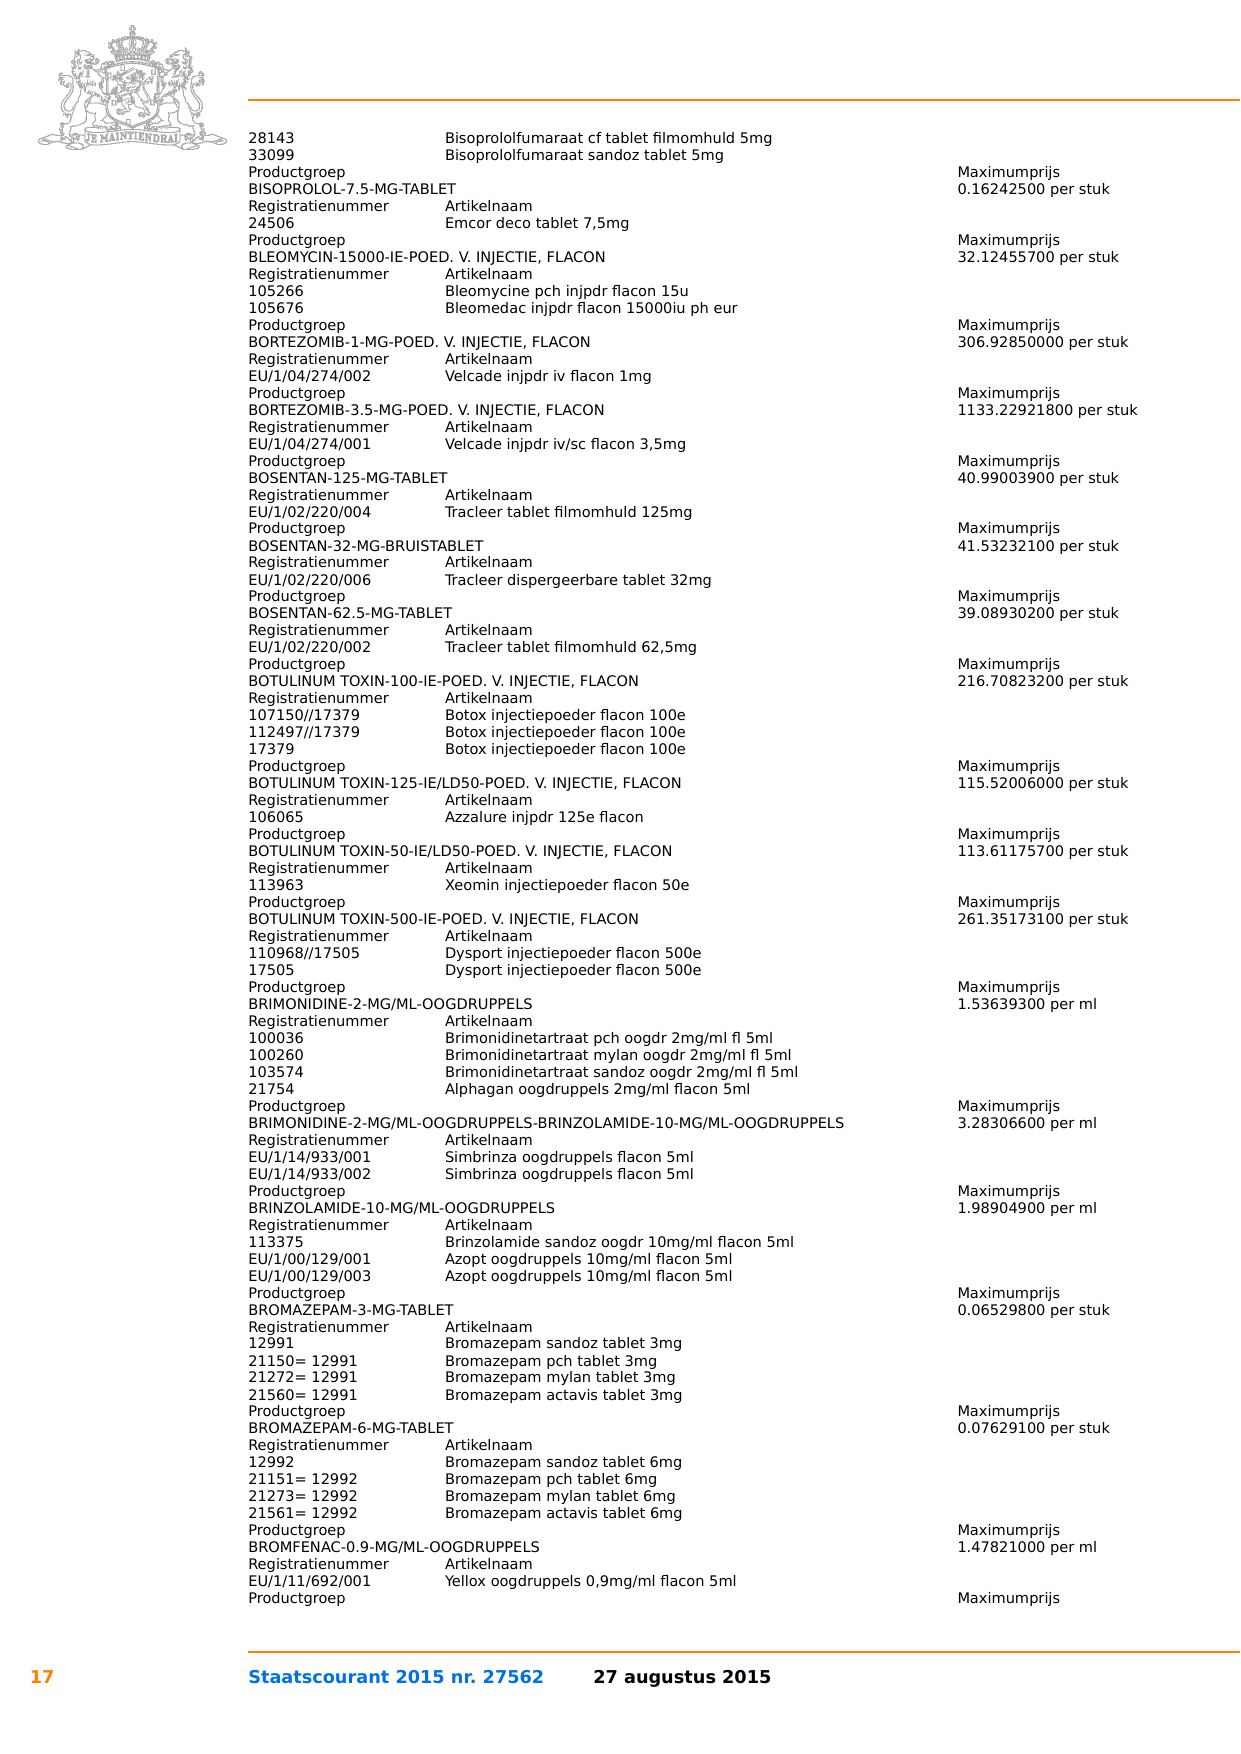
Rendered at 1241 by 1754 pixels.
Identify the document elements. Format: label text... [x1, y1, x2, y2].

table_cell [951, 147, 1163, 164]
table_cell [951, 1556, 1163, 1573]
table_cell Maximumprijs [951, 520, 1163, 537]
table_cell [439, 232, 951, 249]
table_cell [951, 1268, 1163, 1284]
table_cell Brimonidinetartraat sandoz oogdr 2mg/ml fl 5ml [439, 1064, 951, 1081]
table_cell Productgroep [248, 1522, 439, 1539]
table_cell Artikelnaam [439, 1437, 951, 1454]
table_cell EU/1/02/220/006 [248, 571, 439, 588]
table_cell Registratienummer [248, 1132, 439, 1149]
table_cell [951, 1013, 1163, 1030]
table_cell BROMFENAC-0.9-MG/ML-OOGDRUPPELS [248, 1539, 951, 1556]
table_cell Productgroep [248, 894, 439, 911]
table_cell BRIMONIDINE-2-MG/ML-OOGDRUPPELS-BRINZOLAMIDE-10-MG/ML-OOGDRUPPELS [248, 1115, 951, 1132]
table_cell EU/1/04/274/001 [248, 436, 439, 452]
table_cell 103574 [248, 1064, 439, 1081]
table_cell Productgroep [248, 1098, 439, 1115]
table_cell Bleomycine pch injpdr flacon 15u [439, 283, 951, 300]
table_cell Yellox oogdruppels 0,9mg/ml flacon 5ml [439, 1573, 951, 1590]
table_cell Artikelnaam [439, 1132, 951, 1149]
table_cell Artikelnaam [439, 928, 951, 945]
table_cell 1133.22921800 per stuk [951, 402, 1163, 418]
table_cell 32.12455700 per stuk [951, 249, 1163, 266]
table_cell 21754 [248, 1081, 439, 1098]
table_cell [951, 1386, 1163, 1403]
table_cell [439, 1183, 951, 1199]
table_cell Artikelnaam [439, 351, 951, 368]
table_cell [951, 792, 1163, 809]
table_cell 21273= 12992 [248, 1488, 439, 1505]
table_cell [951, 877, 1163, 894]
table_cell BRIMONIDINE-2-MG/ML-OOGDRUPPELS [248, 996, 951, 1013]
table_cell Artikelnaam [439, 554, 951, 571]
table_cell Productgroep [248, 1590, 439, 1607]
table_cell Bromazepam pch tablet 6mg [439, 1471, 951, 1488]
table_cell [951, 639, 1163, 656]
table_cell [951, 1030, 1163, 1047]
table_cell [951, 1251, 1163, 1267]
table_cell 113.61175700 per stuk [951, 843, 1163, 860]
table_cell BLEOMYCIN-15000-IE-POED. V. INJECTIE, FLACON [248, 249, 951, 266]
table_cell Maximumprijs [951, 979, 1163, 996]
table_cell 0.06529800 per stuk [951, 1301, 1163, 1318]
table_cell [951, 1217, 1163, 1233]
table_cell BOSENTAN-62.5-MG-TABLET [248, 605, 951, 622]
table_cell 3.28306600 per ml [951, 1115, 1163, 1132]
table_cell Artikelnaam [439, 860, 951, 877]
table_cell 112497//17379 [248, 724, 439, 741]
table_cell Brimonidinetartraat mylan oogdr 2mg/ml fl 5ml [439, 1047, 951, 1064]
table_cell BRINZOLAMIDE-10-MG/ML-OOGDRUPPELS [248, 1200, 951, 1217]
table_cell Botox injectiepoeder flacon 100e [439, 724, 951, 741]
table_cell [439, 385, 951, 402]
table_cell [951, 1488, 1163, 1505]
table_cell [951, 945, 1163, 962]
table_cell Registratienummer [248, 266, 439, 283]
table_cell Productgroep [248, 232, 439, 249]
table_cell [951, 1166, 1163, 1183]
table_cell 1.98904900 per ml [951, 1200, 1163, 1217]
table_cell Azzalure injpdr 125e flacon [439, 809, 951, 826]
table_cell Brinzolamide sandoz oogdr 10mg/ml flacon 5ml [439, 1234, 951, 1251]
table_cell 17505 [248, 962, 439, 979]
table_cell Artikelnaam [439, 419, 951, 436]
table_cell Bromazepam pch tablet 3mg [439, 1353, 951, 1369]
table_cell Maximumprijs [951, 1098, 1163, 1115]
table_cell BOSENTAN-125-MG-TABLET [248, 470, 951, 486]
table_cell [951, 436, 1163, 452]
table_cell [951, 215, 1163, 232]
table_cell Tracleer dispergeerbare tablet 32mg [439, 571, 951, 588]
table_cell 28143 [248, 130, 439, 147]
table_cell Xeomin injectiepoeder flacon 50e [439, 877, 951, 894]
table_cell Maximumprijs [951, 1522, 1163, 1539]
table_cell Bisoprololfumaraat cf tablet filmomhuld 5mg [439, 130, 951, 147]
table_cell [951, 690, 1163, 707]
table_cell Registratienummer [248, 622, 439, 639]
table_cell Productgroep [248, 453, 439, 469]
table_cell Registratienummer [248, 928, 439, 945]
table_cell Artikelnaam [439, 198, 951, 215]
table_cell [951, 724, 1163, 741]
table_cell Registratienummer [248, 486, 439, 503]
table_cell [439, 164, 951, 181]
table_cell 33099 [248, 147, 439, 164]
table_cell Artikelnaam [439, 690, 951, 707]
table_cell Registratienummer [248, 792, 439, 809]
table_cell [951, 300, 1163, 317]
table_cell 0.16242500 per stuk [951, 181, 1163, 198]
table_cell [951, 1132, 1163, 1149]
table_cell [951, 1064, 1163, 1081]
table_cell [951, 622, 1163, 639]
table_cell Artikelnaam [439, 1013, 951, 1030]
table_cell Maximumprijs [951, 385, 1163, 402]
table_cell 1.53639300 per ml [951, 996, 1163, 1013]
table_cell BISOPROLOL-7.5-MG-TABLET [248, 181, 951, 198]
table_cell Productgroep [248, 1285, 439, 1301]
table_cell EU/1/00/129/003 [248, 1268, 439, 1284]
table_cell [439, 1522, 951, 1539]
table_cell BROMAZEPAM-3-MG-TABLET [248, 1301, 951, 1318]
table_cell [951, 486, 1163, 503]
table_cell Artikelnaam [439, 1217, 951, 1233]
table_cell Tracleer tablet filmomhuld 62,5mg [439, 639, 951, 656]
table_cell 12992 [248, 1454, 439, 1471]
table_cell [439, 758, 951, 775]
table_cell Bromazepam sandoz tablet 3mg [439, 1335, 951, 1352]
table_cell [439, 656, 951, 673]
table_cell 21151= 12992 [248, 1471, 439, 1488]
table_cell BORTEZOMIB-1-MG-POED. V. INJECTIE, FLACON [248, 334, 951, 351]
table_cell Artikelnaam [439, 1556, 951, 1573]
table_cell 17379 [248, 741, 439, 758]
table_cell [951, 1369, 1163, 1386]
table_cell Maximumprijs [951, 1285, 1163, 1301]
table_cell Dysport injectiepoeder flacon 500e [439, 945, 951, 962]
table_cell Tracleer tablet filmomhuld 125mg [439, 504, 951, 520]
table_cell [951, 1353, 1163, 1369]
table_cell 110968//17505 [248, 945, 439, 962]
table_cell [951, 419, 1163, 436]
table_cell Bromazepam actavis tablet 6mg [439, 1505, 951, 1522]
table_cell Velcade injpdr iv flacon 1mg [439, 368, 951, 384]
table_cell Azopt oogdruppels 10mg/ml flacon 5ml [439, 1251, 951, 1267]
table_cell Productgroep [248, 979, 439, 996]
table_cell Velcade injpdr iv/sc flacon 3,5mg [439, 436, 951, 452]
table_cell 105266 [248, 283, 439, 300]
table_cell Maximumprijs [951, 317, 1163, 334]
table_cell Productgroep [248, 385, 439, 402]
table_cell Maximumprijs [951, 1183, 1163, 1199]
table_cell EU/1/11/692/001 [248, 1573, 439, 1590]
table_cell [951, 1573, 1163, 1590]
table_cell 105676 [248, 300, 439, 317]
table_cell Bleomedac injpdr flacon 15000iu ph eur [439, 300, 951, 317]
table_cell Productgroep [248, 317, 439, 334]
table_cell [439, 826, 951, 843]
table_cell Brimonidinetartraat pch oogdr 2mg/ml fl 5ml [439, 1030, 951, 1047]
table_cell 1.47821000 per ml [951, 1539, 1163, 1556]
table_cell 216.70823200 per stuk [951, 673, 1163, 690]
table_cell [951, 741, 1163, 758]
table_cell 12991 [248, 1335, 439, 1352]
table_cell Emcor deco tablet 7,5mg [439, 215, 951, 232]
table_cell [951, 1234, 1163, 1251]
table_cell [951, 1081, 1163, 1098]
table_cell [951, 1335, 1163, 1352]
table_cell [439, 317, 951, 334]
table_cell EU/1/00/129/001 [248, 1251, 439, 1267]
table_cell Productgroep [248, 1183, 439, 1199]
table_cell [951, 860, 1163, 877]
table_cell EU/1/14/933/002 [248, 1166, 439, 1183]
table_cell Maximumprijs [951, 588, 1163, 605]
table_cell [951, 198, 1163, 215]
table_cell Registratienummer [248, 1319, 439, 1335]
table_cell Simbrinza oogdruppels flacon 5ml [439, 1166, 951, 1183]
table_cell [951, 504, 1163, 520]
table_cell Bromazepam mylan tablet 3mg [439, 1369, 951, 1386]
picture [38, 25, 227, 150]
table_cell 21150= 12991 [248, 1353, 439, 1369]
table_cell 113963 [248, 877, 439, 894]
table_cell [439, 979, 951, 996]
table_cell 113375 [248, 1234, 439, 1251]
table_cell Bromazepam sandoz tablet 6mg [439, 1454, 951, 1471]
table_cell Maximumprijs [951, 1403, 1163, 1420]
table_cell [951, 1471, 1163, 1488]
table_cell Maximumprijs [951, 758, 1163, 775]
table_cell 24506 [248, 215, 439, 232]
table_cell Productgroep [248, 588, 439, 605]
table_cell Artikelnaam [439, 1319, 951, 1335]
table_cell [951, 1047, 1163, 1064]
table_cell Bromazepam mylan tablet 6mg [439, 1488, 951, 1505]
table_cell Registratienummer [248, 351, 439, 368]
table_cell BOTULINUM TOXIN-500-IE-POED. V. INJECTIE, FLACON [248, 911, 951, 928]
table_cell BOSENTAN-32-MG-BRUISTABLET [248, 538, 951, 554]
table_cell Maximumprijs [951, 1590, 1163, 1607]
table_cell [951, 266, 1163, 283]
table_cell [951, 1505, 1163, 1522]
table_cell BROMAZEPAM-6-MG-TABLET [248, 1420, 951, 1437]
table_cell EU/1/04/274/002 [248, 368, 439, 384]
table_cell Registratienummer [248, 690, 439, 707]
table_cell BOTULINUM TOXIN-100-IE-POED. V. INJECTIE, FLACON [248, 673, 951, 690]
table_cell BORTEZOMIB-3.5-MG-POED. V. INJECTIE, FLACON [248, 402, 951, 418]
table_cell [439, 894, 951, 911]
table_cell Bisoprololfumaraat sandoz tablet 5mg [439, 147, 951, 164]
table_cell Productgroep [248, 826, 439, 843]
table_cell [951, 351, 1163, 368]
table_cell [951, 283, 1163, 300]
table_cell [951, 554, 1163, 571]
table_cell 100036 [248, 1030, 439, 1047]
table_cell Botox injectiepoeder flacon 100e [439, 707, 951, 724]
table_cell [439, 1590, 951, 1607]
table_cell Artikelnaam [439, 622, 951, 639]
table_cell [951, 928, 1163, 945]
table_cell [951, 809, 1163, 826]
table_cell Azopt oogdruppels 10mg/ml flacon 5ml [439, 1268, 951, 1284]
table_cell [951, 1149, 1163, 1166]
table_cell Alphagan oogdruppels 2mg/ml flacon 5ml [439, 1081, 951, 1098]
table_cell [951, 707, 1163, 724]
table_cell EU/1/02/220/004 [248, 504, 439, 520]
table_cell BOTULINUM TOXIN-50-IE/LD50-POED. V. INJECTIE, FLACON [248, 843, 951, 860]
table_cell Productgroep [248, 1403, 439, 1420]
table_cell 41.53232100 per stuk [951, 538, 1163, 554]
table_cell Registratienummer [248, 554, 439, 571]
table_cell [951, 1454, 1163, 1471]
table_cell Bromazepam actavis tablet 3mg [439, 1386, 951, 1403]
table_cell 306.92850000 per stuk [951, 334, 1163, 351]
table_cell 0.07629100 per stuk [951, 1420, 1163, 1437]
table_cell Registratienummer [248, 419, 439, 436]
table_cell [951, 368, 1163, 384]
table_cell [951, 571, 1163, 588]
table_cell Registratienummer [248, 1217, 439, 1233]
table_cell [439, 1285, 951, 1301]
table_cell Productgroep [248, 758, 439, 775]
table_cell Productgroep [248, 520, 439, 537]
table_cell Artikelnaam [439, 266, 951, 283]
table_cell [951, 130, 1163, 147]
table_cell Productgroep [248, 164, 439, 181]
table_cell 40.99003900 per stuk [951, 470, 1163, 486]
table_cell EU/1/02/220/002 [248, 639, 439, 656]
table_cell [439, 520, 951, 537]
table_cell 21560= 12991 [248, 1386, 439, 1403]
table_cell Maximumprijs [951, 164, 1163, 181]
table_cell Registratienummer [248, 1437, 439, 1454]
table_cell Productgroep [248, 656, 439, 673]
table_cell Maximumprijs [951, 826, 1163, 843]
table_cell Registratienummer [248, 198, 439, 215]
table_cell Maximumprijs [951, 656, 1163, 673]
table_cell [439, 453, 951, 469]
table_cell Artikelnaam [439, 486, 951, 503]
table_cell [951, 962, 1163, 979]
table_cell 107150//17379 [248, 707, 439, 724]
table_cell Registratienummer [248, 1013, 439, 1030]
table_cell Registratienummer [248, 860, 439, 877]
table_cell 100260 [248, 1047, 439, 1064]
table_cell [439, 1098, 951, 1115]
table_cell Dysport injectiepoeder flacon 500e [439, 962, 951, 979]
table_cell EU/1/14/933/001 [248, 1149, 439, 1166]
table_cell 106065 [248, 809, 439, 826]
table_cell 39.08930200 per stuk [951, 605, 1163, 622]
table_cell 21561= 12992 [248, 1505, 439, 1522]
table_cell Simbrinza oogdruppels flacon 5ml [439, 1149, 951, 1166]
table_cell Maximumprijs [951, 453, 1163, 469]
table_cell Maximumprijs [951, 894, 1163, 911]
table_cell 115.52006000 per stuk [951, 775, 1163, 792]
table_cell Maximumprijs [951, 232, 1163, 249]
table_cell [951, 1319, 1163, 1335]
table_cell Registratienummer [248, 1556, 439, 1573]
table_cell BOTULINUM TOXIN-125-IE/LD50-POED. V. INJECTIE, FLACON [248, 775, 951, 792]
table_cell Botox injectiepoeder flacon 100e [439, 741, 951, 758]
table_cell 21272= 12991 [248, 1369, 439, 1386]
table_cell [439, 588, 951, 605]
table_cell [439, 1403, 951, 1420]
table_cell Artikelnaam [439, 792, 951, 809]
table_cell 261.35173100 per stuk [951, 911, 1163, 928]
table_cell [951, 1437, 1163, 1454]
